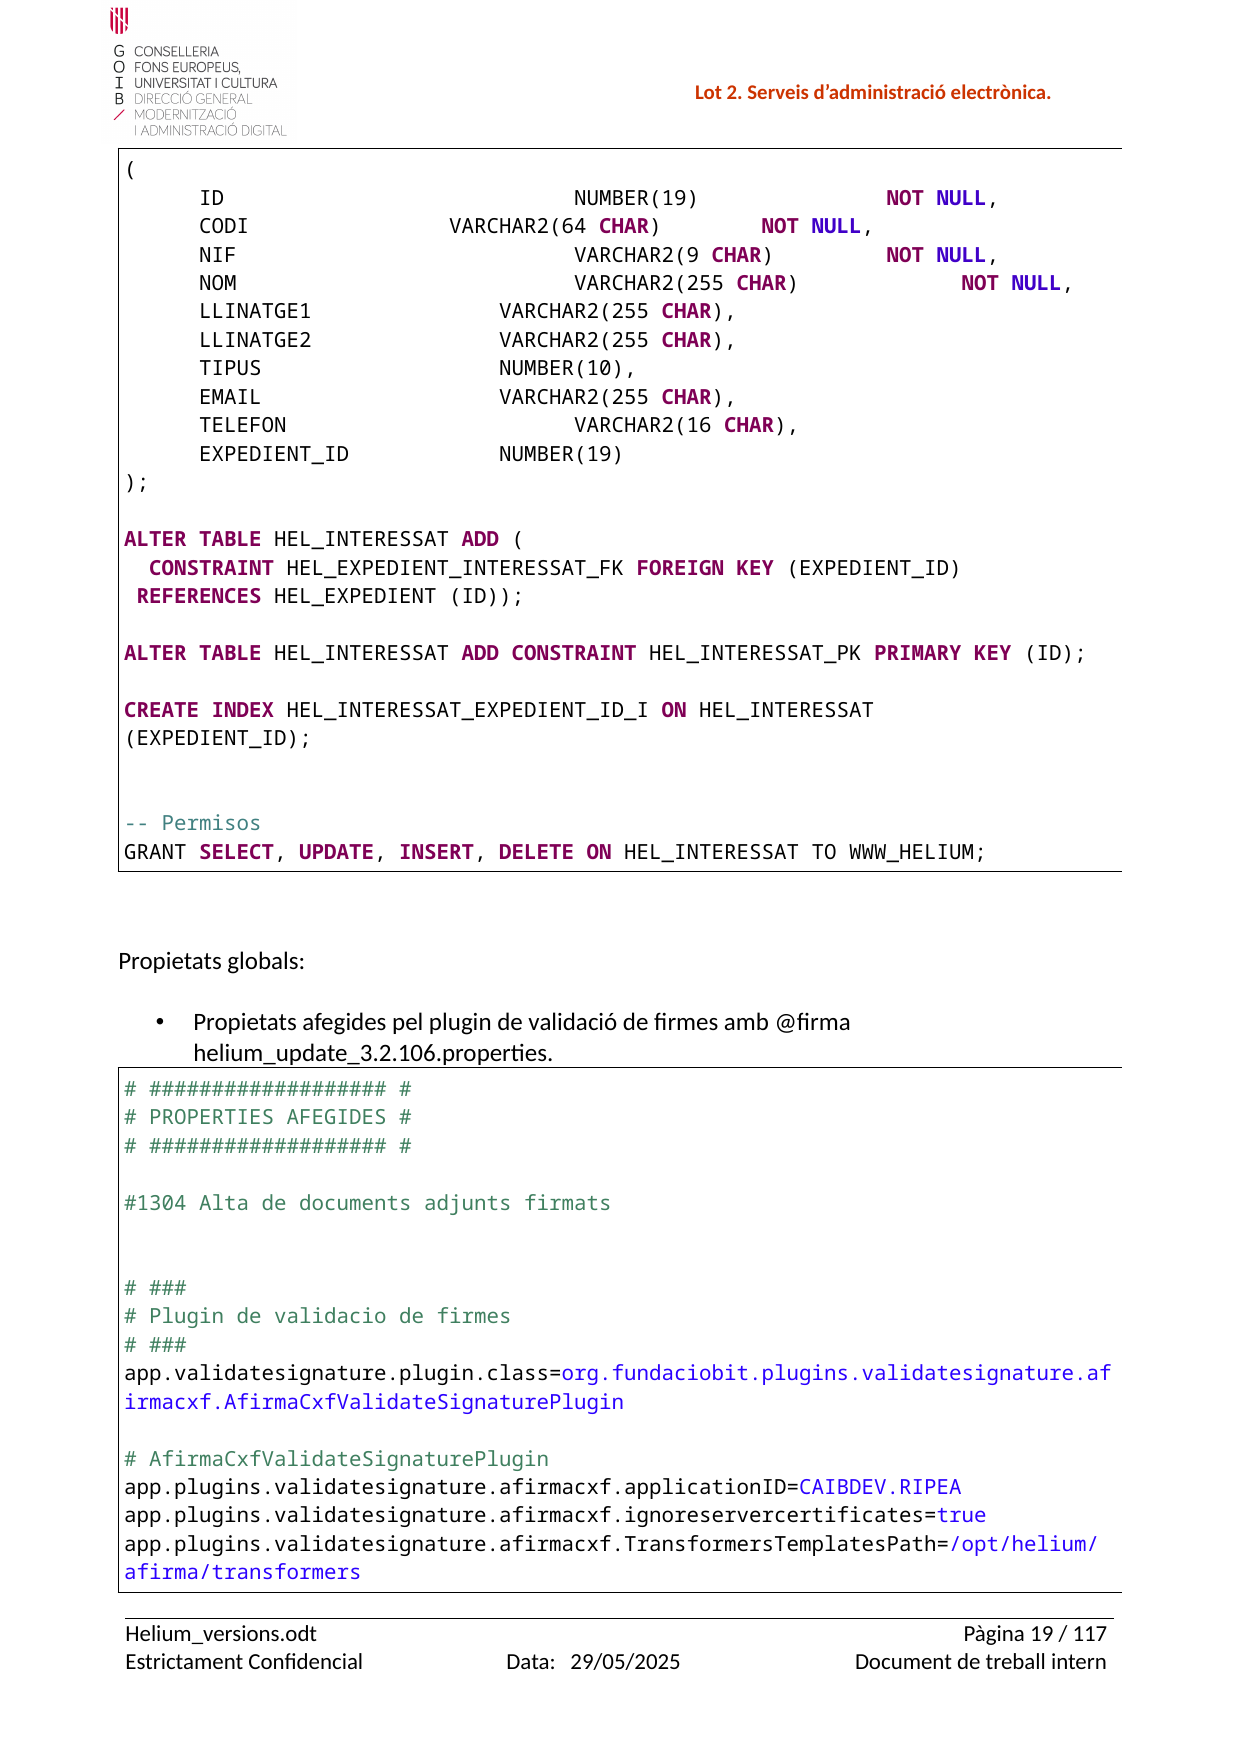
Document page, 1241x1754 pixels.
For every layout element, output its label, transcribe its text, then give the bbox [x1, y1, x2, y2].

list Propietats afegides pel plugin de validació de firmes amb @firma helium_update_3.2.106.properties. [156, 1006, 1122, 1067]
table_header # ################### # # PROPERTIES AFEGIDES # # ################### # #1304 Alta de documents adjunts firmats # ### # Plugin de validacio de firmes # ### app.validatesignature.plugin.class=org.fundaciobit.plugins.validatesignature.afirmacxf.AfirmaCxfValidateSignaturePlugin # AfirmaCxfValidateSignaturePlugin app.plugins.validatesignature.afirmacxf.applicationID=CAIBDEV.RIPEA app.plugins.validatesignature.afirmacxf.ignoreservercertificates=true app.plugins.validatesignature.afirmacxf.TransformersTemplatesPath=/opt/helium/afirma/transformers [119, 1068, 1122, 1592]
table_header ( ID NUMBER(19) NOT NULL, CODI VARCHAR2(64 CHAR) NOT NULL, NIF VARCHAR2(9 CHAR) NOT NULL, NOM VARCHAR2(255 CHAR) NOT NULL, LLINATGE1 VARCHAR2(255 CHAR), LLINATGE2 VARCHAR2(255 CHAR), TIPUS NUMBER(10), EMAIL VARCHAR2(255 CHAR), TELEFON VARCHAR2(16 CHAR), EXPEDIENT_ID NUMBER(19) ); ALTER TABLE HEL_INTERESSAT ADD ( CONSTRAINT HEL_EXPEDIENT_INTERESSAT_FK FOREIGN KEY (EXPEDIENT_ID) REFERENCES HEL_EXPEDIENT (ID)); ALTER TABLE HEL_INTERESSAT ADD CONSTRAINT HEL_INTERESSAT_PK PRIMARY KEY (ID); CREATE INDEX HEL_INTERESSAT_EXPEDIENT_ID_I ON HEL_INTERESSAT (EXPEDIENT_ID); -- Permisos GRANT SELECT, UPDATE, INSERT, DELETE ON HEL_INTERESSAT TO WWW_HELIUM; [119, 149, 1122, 871]
text Propietats globals: [118, 945, 1122, 976]
picture [100, 0, 297, 144]
